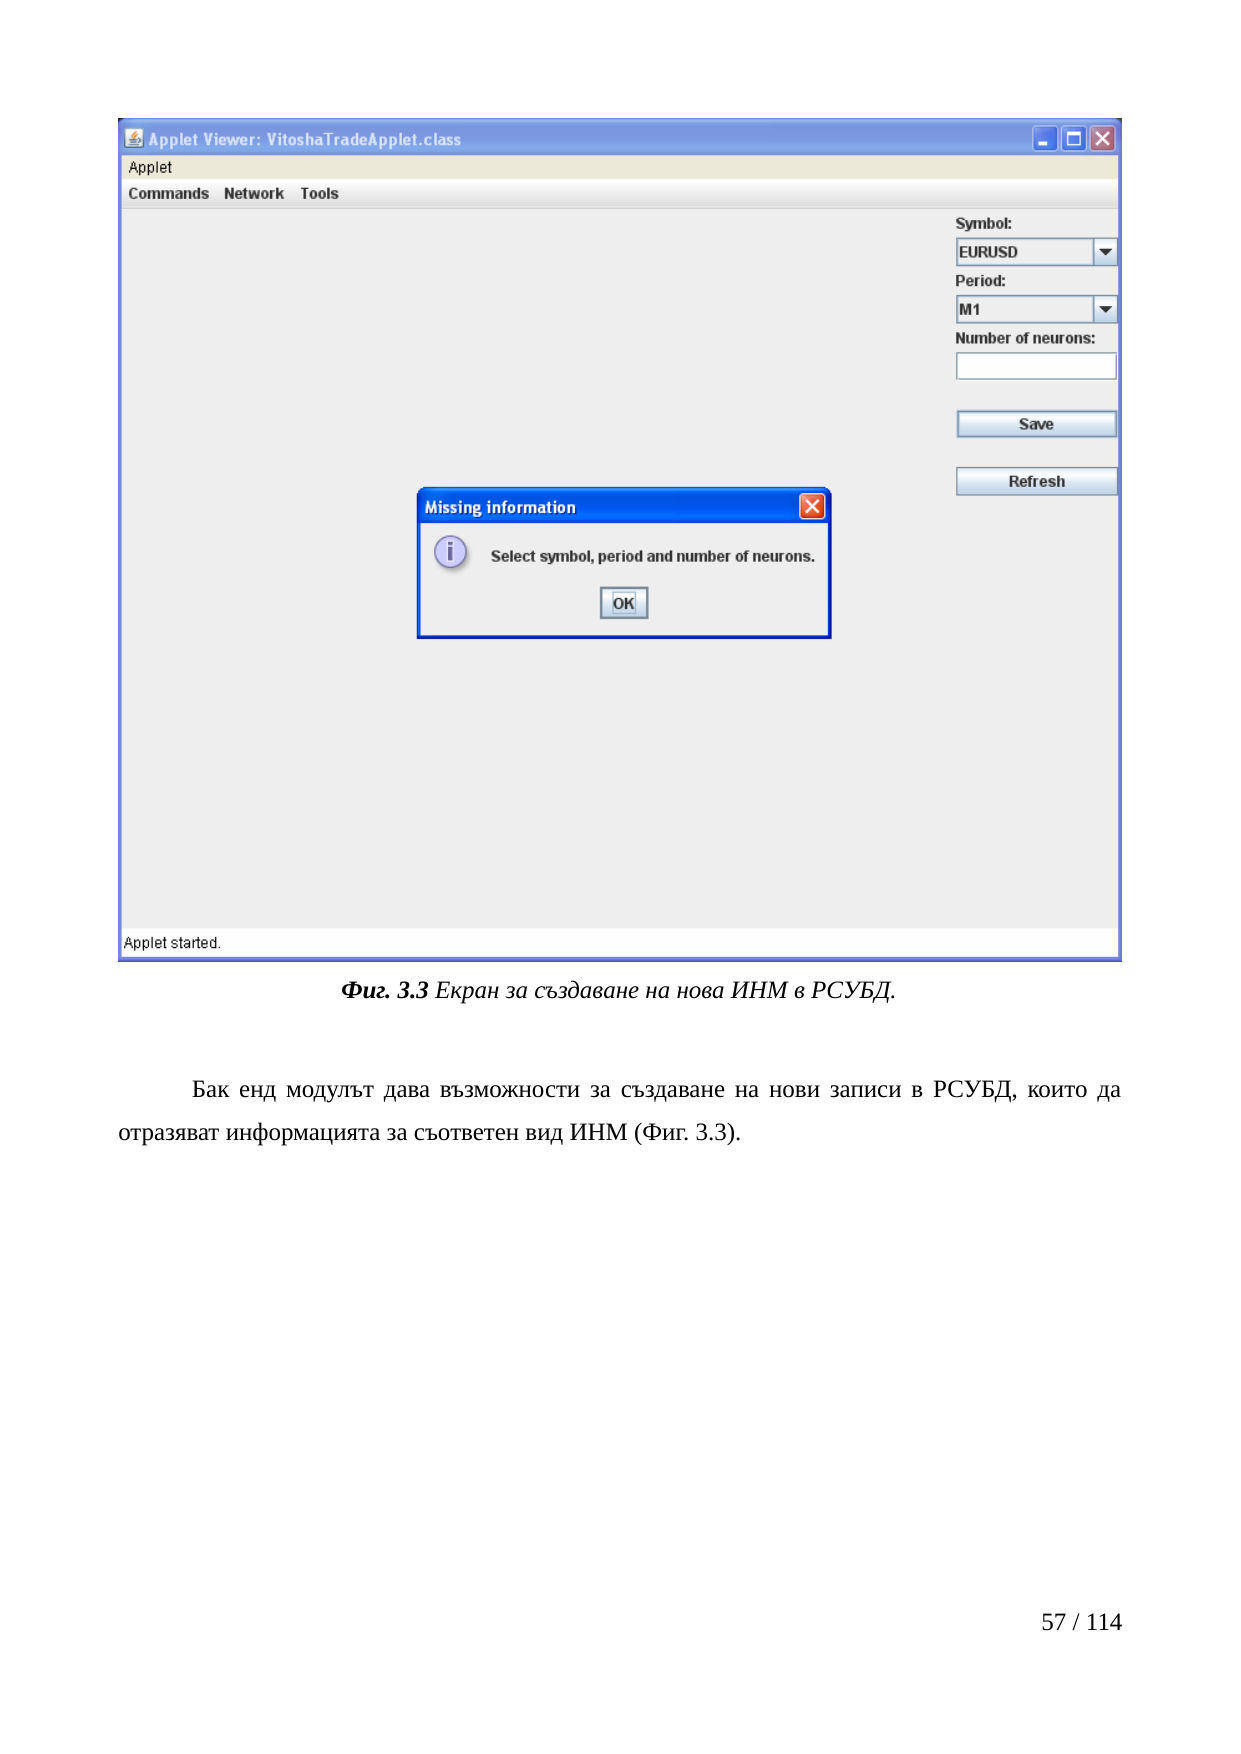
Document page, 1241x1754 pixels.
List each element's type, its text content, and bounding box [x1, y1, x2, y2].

text Фиг. 3.3 Екран за създаване на нова ИНМ в РСУБД. [118, 962, 1122, 1004]
picture [118, 118, 1122, 962]
text Бак енд модулът дава възможности за създаване на нови записи в РСУБД, които да отразяват информацията за съответен вид ИНМ (Фиг. 3.3). [118, 1074, 1122, 1146]
